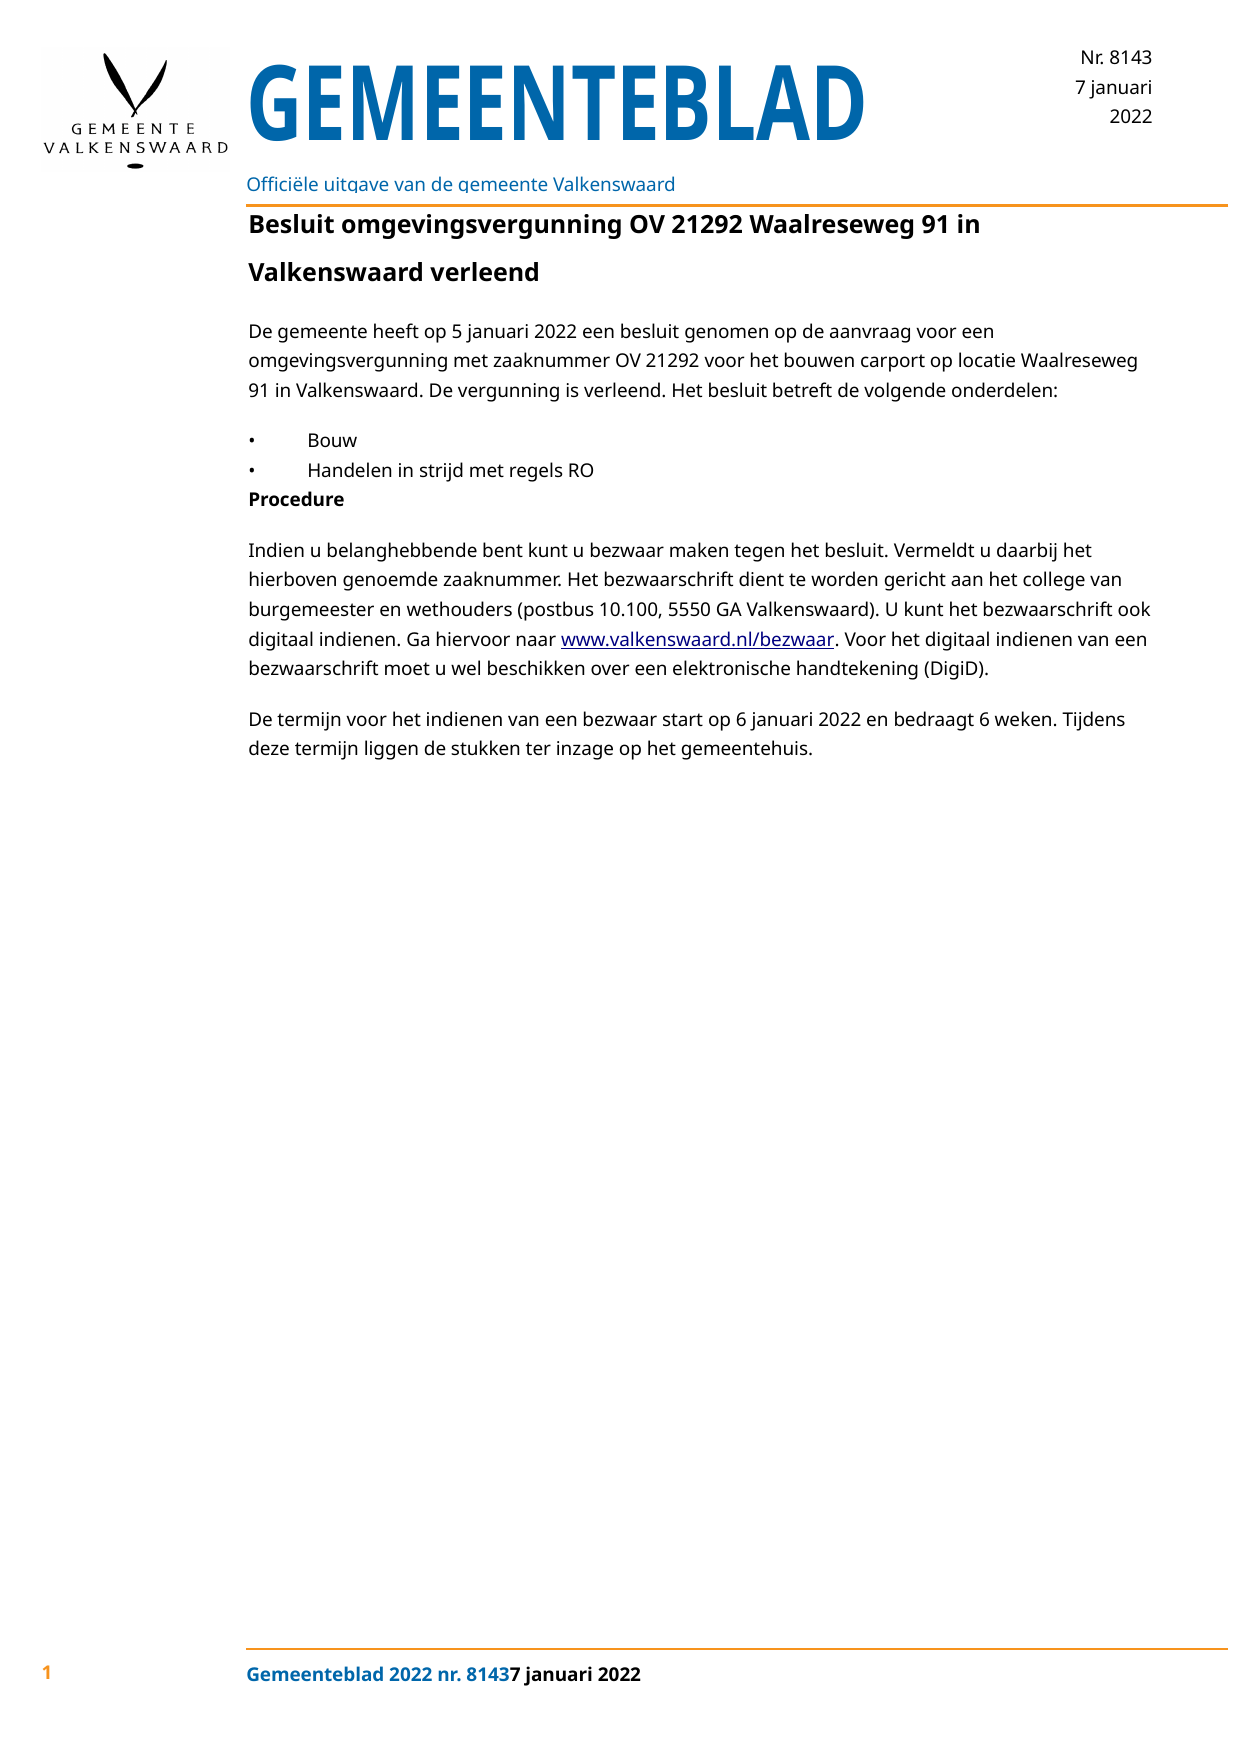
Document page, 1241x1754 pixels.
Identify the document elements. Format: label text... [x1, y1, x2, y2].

text De termijn voor het indienen van een bezwaar start op 6 januari 2022 en bedraagt 6 weken. Tijdens deze termijn liggen de stukken ter inzage op het gemeentehuis. [248, 706, 1152, 761]
list Bouw [248, 427, 1152, 453]
list Handelen in strijd met regels RO [248, 457, 1152, 483]
text Besluit omgevingsvergunning OV 21292 Waalreseweg 91 in Valkenswaard verleend [248, 207, 1152, 288]
text Procedure [248, 487, 1152, 512]
text Indien u belanghebbende bent kunt u bezwaar maken tegen het besluit. Vermeldt u daarbij het hierboven genoemde zaaknummer. Het bezwaarschrift dient te worden gericht aan het college van burgemeester en wethouders (postbus 10.100, 5550 GA Valkenswaard). U kunt het bezwaarschrift ook digitaal indienen. Ga hiervoor naar www.valkenswaard.nl/bezwaar. Voor het digitaal indienen van een bezwaarschrift moet u wel beschikken over een elektronische handtekening (DigiD). [248, 537, 1152, 681]
text De gemeente heeft op 5 januari 2022 een besluit genomen op de aanvraag voor een omgevingsvergunning met zaaknummer OV 21292 voor het bouwen carport op locatie Waalreseweg 91 in Valkenswaard. De vergunning is verleend. Het besluit betreft de volgende onderdelen: [248, 318, 1152, 403]
picture [41, 47, 231, 172]
